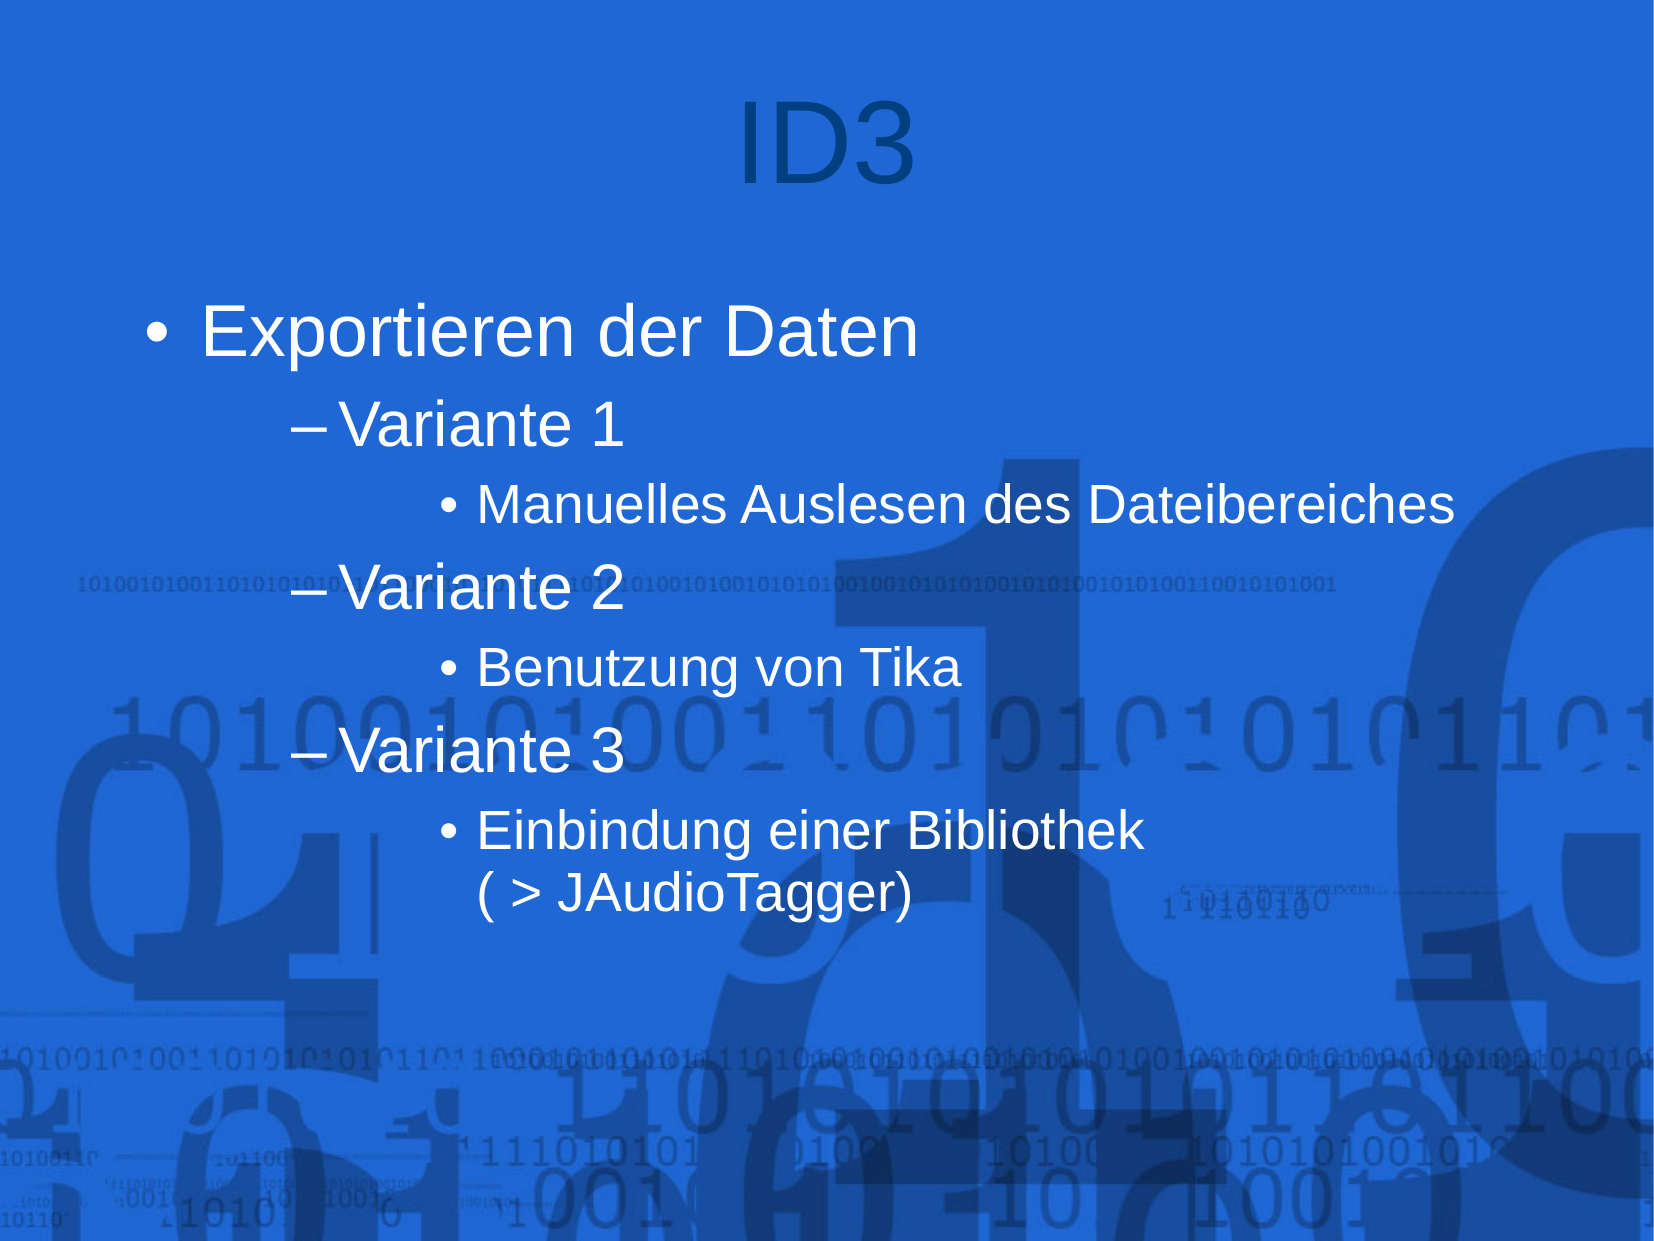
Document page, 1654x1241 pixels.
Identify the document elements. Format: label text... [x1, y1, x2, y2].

title ID3 [124, 9, 1530, 276]
picture [0, 0, 1654, 1241]
list Exportieren der Daten Variante 1 Manuelles Auslesen des Dateibereiches Variante 2 Benutzung von Tika Variante 3 Einbindung einer Bibliothek ( > JAudioTagger) [82, 290, 1571, 1010]
